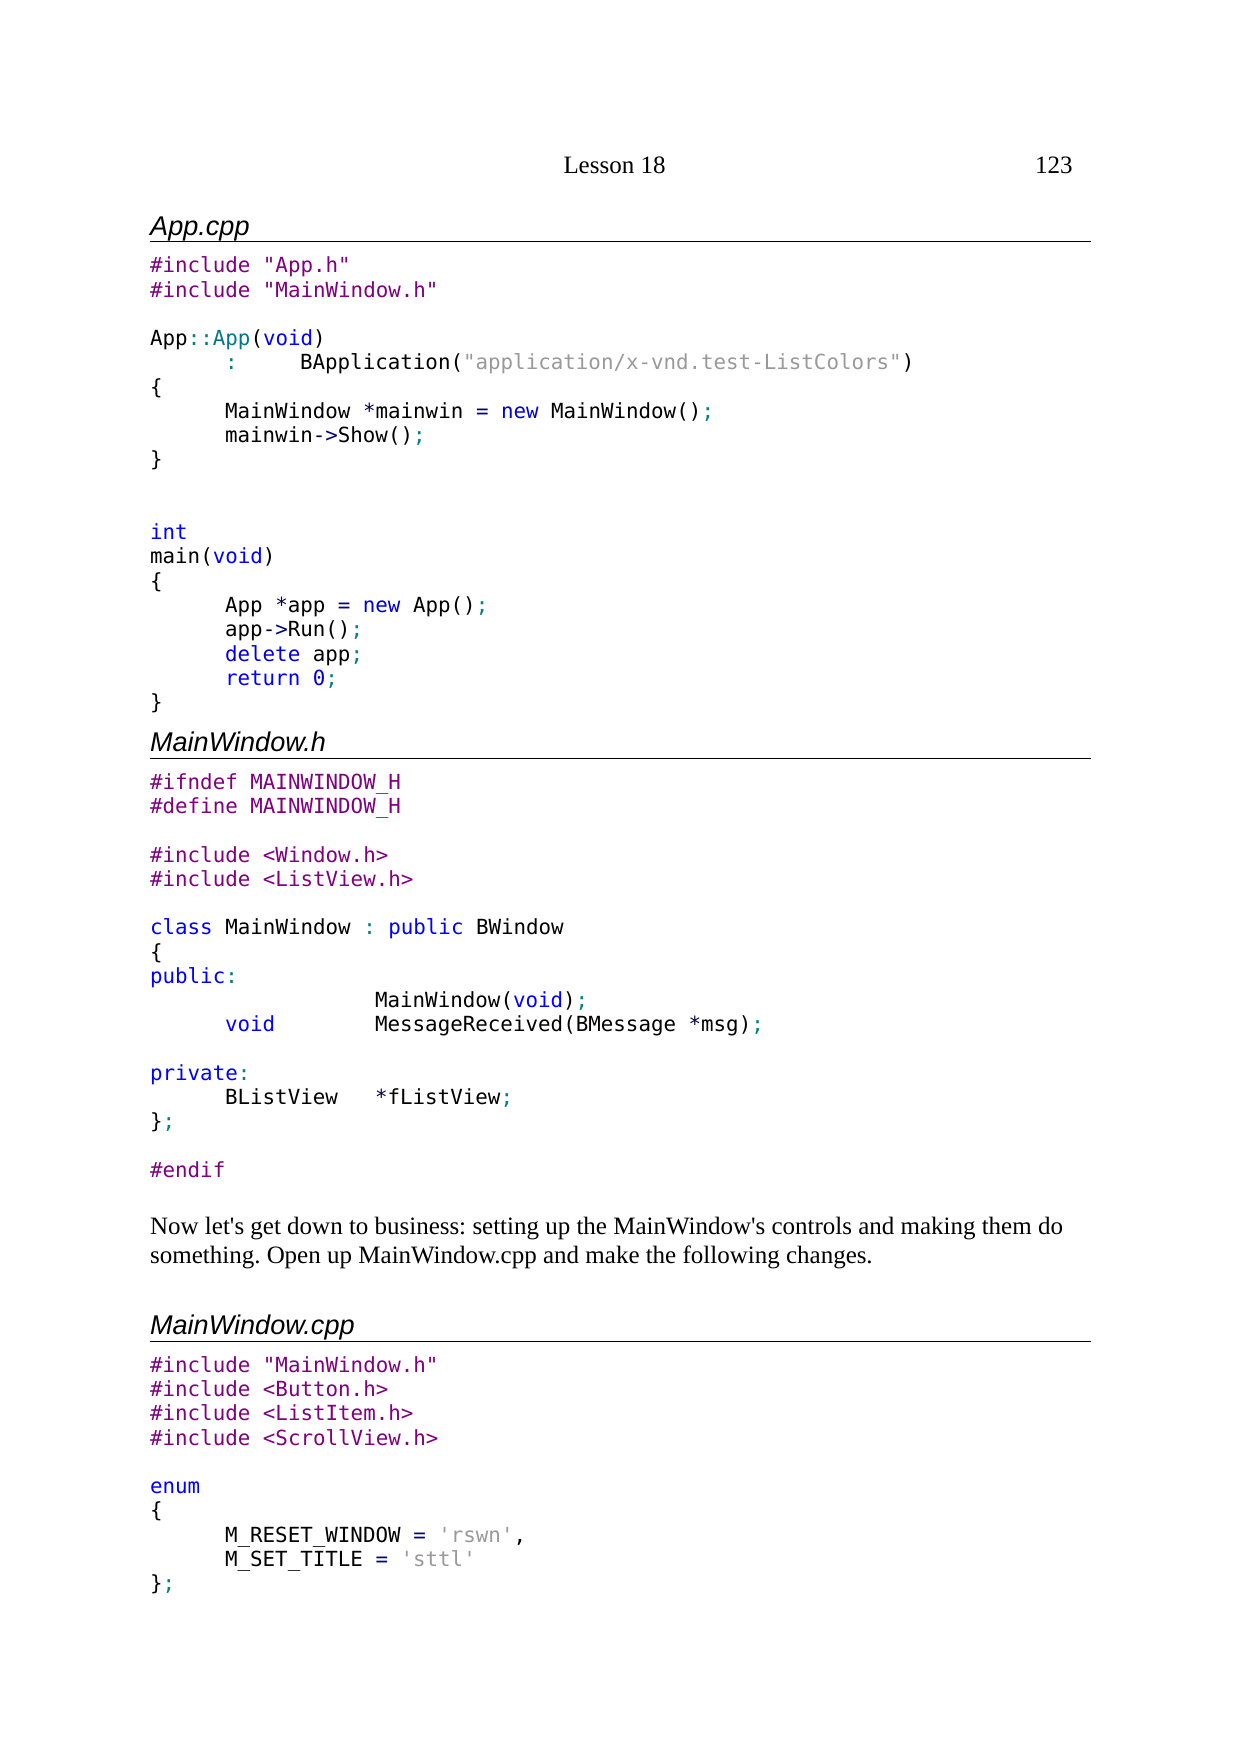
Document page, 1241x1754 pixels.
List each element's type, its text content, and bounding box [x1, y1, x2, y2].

text } [150, 690, 1091, 714]
text enum [150, 1474, 1091, 1498]
text M_RESET_WINDOW = 'rswn', [150, 1523, 1091, 1547]
subtitle MainWindow.cpp [150, 1309, 1091, 1341]
text }; [150, 1571, 1091, 1595]
text void MessageReceived(BMessage *msg); [150, 1012, 1091, 1037]
text #include <ListItem.h> [150, 1401, 1091, 1426]
text } [150, 447, 1091, 472]
text public: [150, 964, 1091, 988]
text { [150, 1498, 1091, 1523]
text #include <Window.h> [150, 843, 1091, 867]
text MainWindow *mainwin = new MainWindow(); [150, 399, 1091, 423]
text #include <ScrollView.h> [150, 1426, 1091, 1450]
text private: [150, 1061, 1091, 1085]
text #define MAINWINDOW_H [150, 794, 1091, 818]
text M_SET_TITLE = 'sttl' [150, 1547, 1091, 1571]
text int [150, 520, 1091, 544]
text #include "App.h" [150, 253, 1091, 278]
text app->Run(); [150, 617, 1091, 642]
text mainwin->Show(); [150, 423, 1091, 447]
text #ifndef MAINWINDOW_H [150, 770, 1091, 794]
text BListView *fListView; [150, 1085, 1091, 1109]
text main(void) [150, 544, 1091, 569]
text { [150, 375, 1091, 399]
text #include <ListView.h> [150, 867, 1091, 891]
subtitle MainWindow.h [150, 726, 1091, 758]
text #include <Button.h> [150, 1377, 1091, 1401]
text MainWindow(void); [150, 988, 1091, 1012]
text #include "MainWindow.h" [150, 278, 1091, 302]
text : BApplication("application/x-vnd.test-ListColors") [150, 350, 1091, 375]
text class MainWindow : public BWindow [150, 915, 1091, 940]
subtitle App.cpp [150, 210, 1091, 241]
text #endif [150, 1158, 1091, 1182]
text #include "MainWindow.h" [150, 1353, 1091, 1377]
text delete app; [150, 642, 1091, 666]
text { [150, 569, 1091, 593]
text }; [150, 1109, 1091, 1134]
text return 0; [150, 666, 1091, 690]
text Now let's get down to business: setting up the MainWindow's controls and making them do something. Open up MainWindow.cpp and make the following changes. [150, 1211, 1091, 1269]
text { [150, 940, 1091, 964]
text App *app = new App(); [150, 593, 1091, 617]
text App::App(void) [150, 326, 1091, 350]
